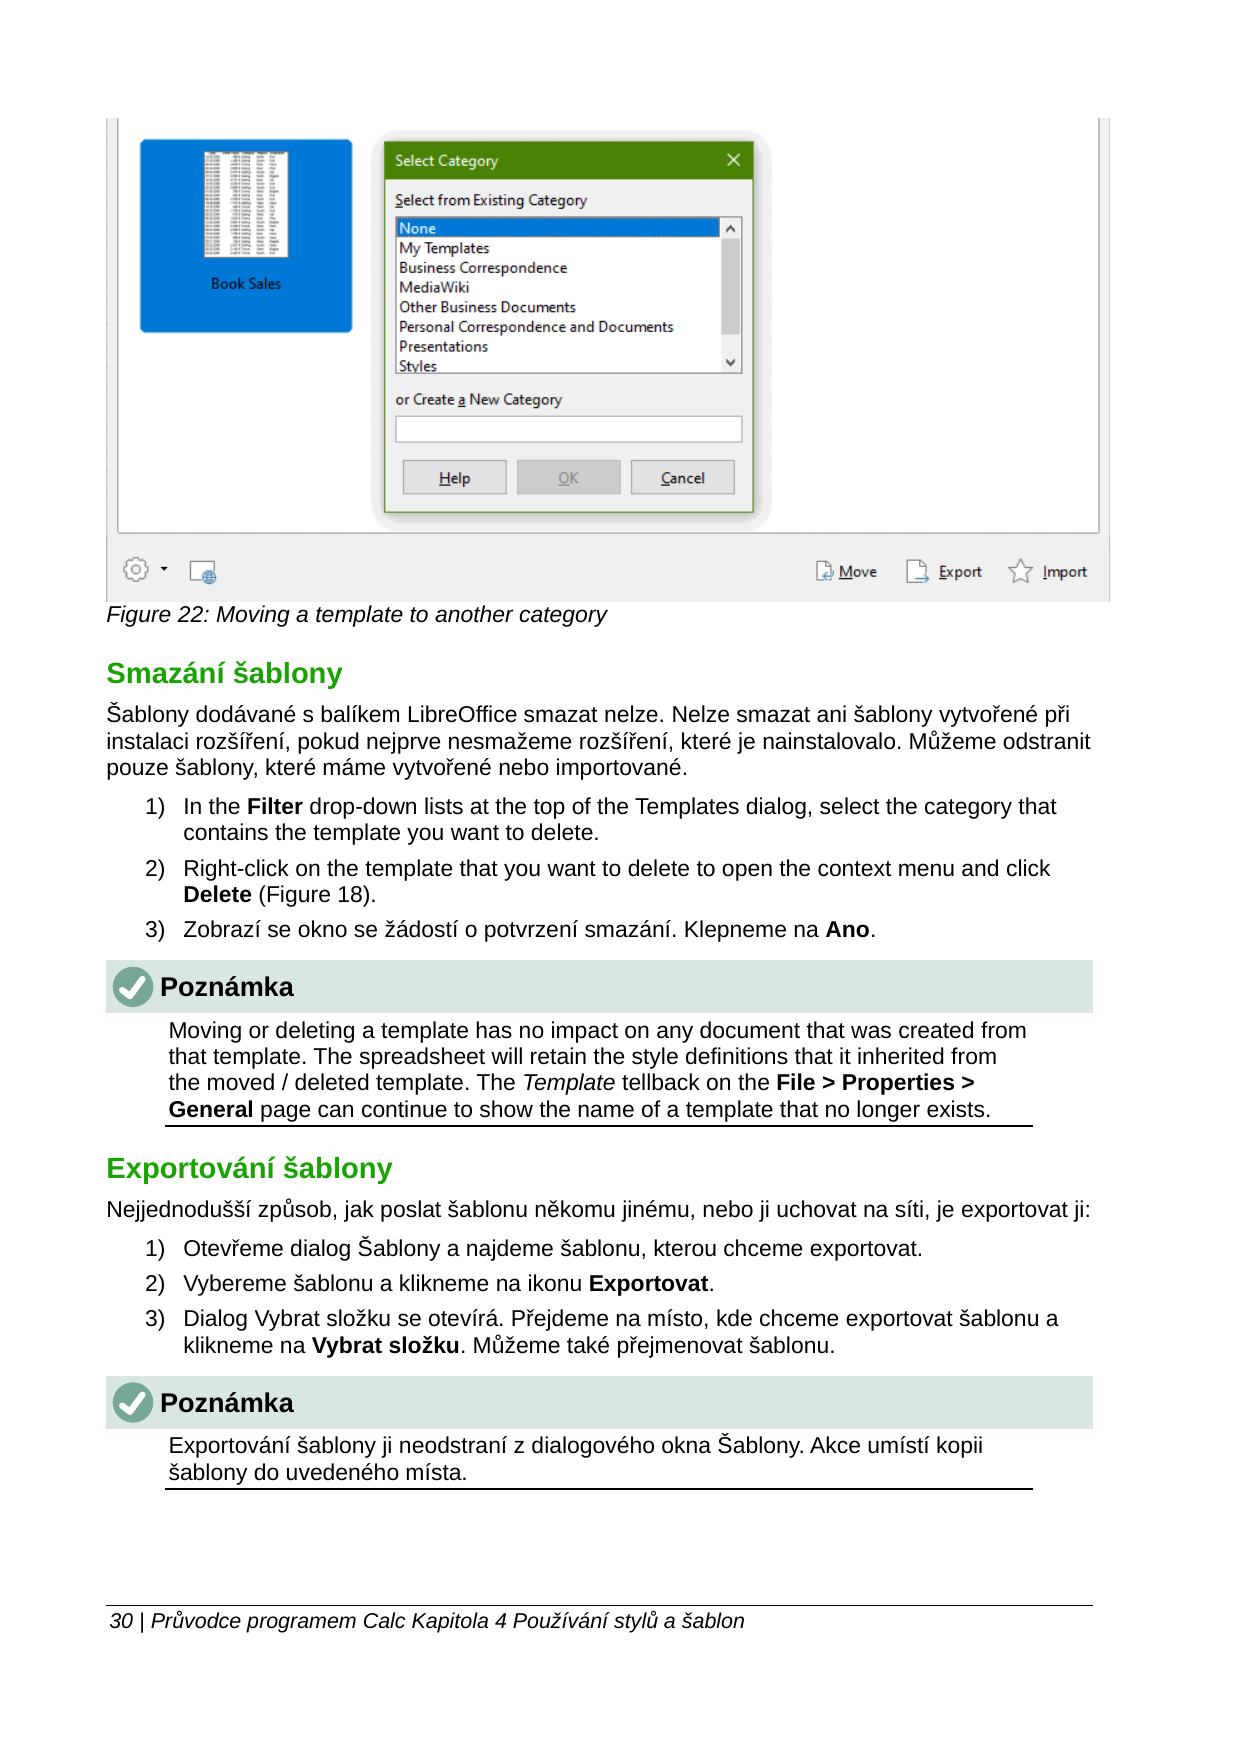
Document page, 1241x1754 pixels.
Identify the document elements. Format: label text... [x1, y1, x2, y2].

list Šablony dodávané s balíkem LibreOffice smazat nelze. Nelze smazat ani šablony vytvořené při instalaci rozšíření, pokud nejprve nesmažeme rozšíření, které je nainstalovalo. Můžeme odstranit pouze šablony, které máme vytvořené nebo importované. [106, 701, 1093, 780]
list Otevřeme dialog Šablony a najdeme šablonu, kterou chceme exportovat. [165, 1235, 1093, 1261]
text Figure 22: Moving a template to another category [106, 602, 1110, 627]
list Vybereme šablonu a klikneme na ikonu Exportovat. [165, 1270, 1093, 1296]
list Right-click on the template that you want to delete to open the context menu and click Delete (Figure 18). [165, 854, 1093, 907]
subtitle Poznámka [106, 960, 1093, 1013]
text Exportování šablony ji neodstraní z dialogového okna Šablony. Akce umístí kopii šablony do uvedeného místa. [165, 1429, 1033, 1488]
list Dialog Vybrat složku se otevírá. Přejdeme na místo, kde chceme exportovat šablonu a klikneme na Vybrat složku. Můžeme také přejmenovat šablonu. [165, 1305, 1093, 1358]
list Zobrazí se okno se žádostí o potvrzení smazání. Klepneme na Ano. [165, 916, 1093, 942]
list In the Filter drop-down lists at the top of the Templates dialog, select the category that contains the template you want to delete. [165, 793, 1093, 846]
subtitle Smazání šablony [106, 656, 1093, 689]
picture [106, 118, 1111, 602]
subtitle Poznámka [106, 1376, 1093, 1429]
text Moving or deleting a template has no impact on any document that was created from that template. The spreadsheet will retain the style definitions that it inherited from the moved / deleted template. The Template tellback on the File > Properties > General page can continue to show the name of a template that no longer exists. [165, 1013, 1033, 1125]
list Nejjednodušší způsob, jak poslat šablonu někomu jinému, nebo ji uchovat na síti, je exportovat ji: [106, 1196, 1093, 1222]
subtitle Exportování šablony [106, 1151, 1093, 1184]
